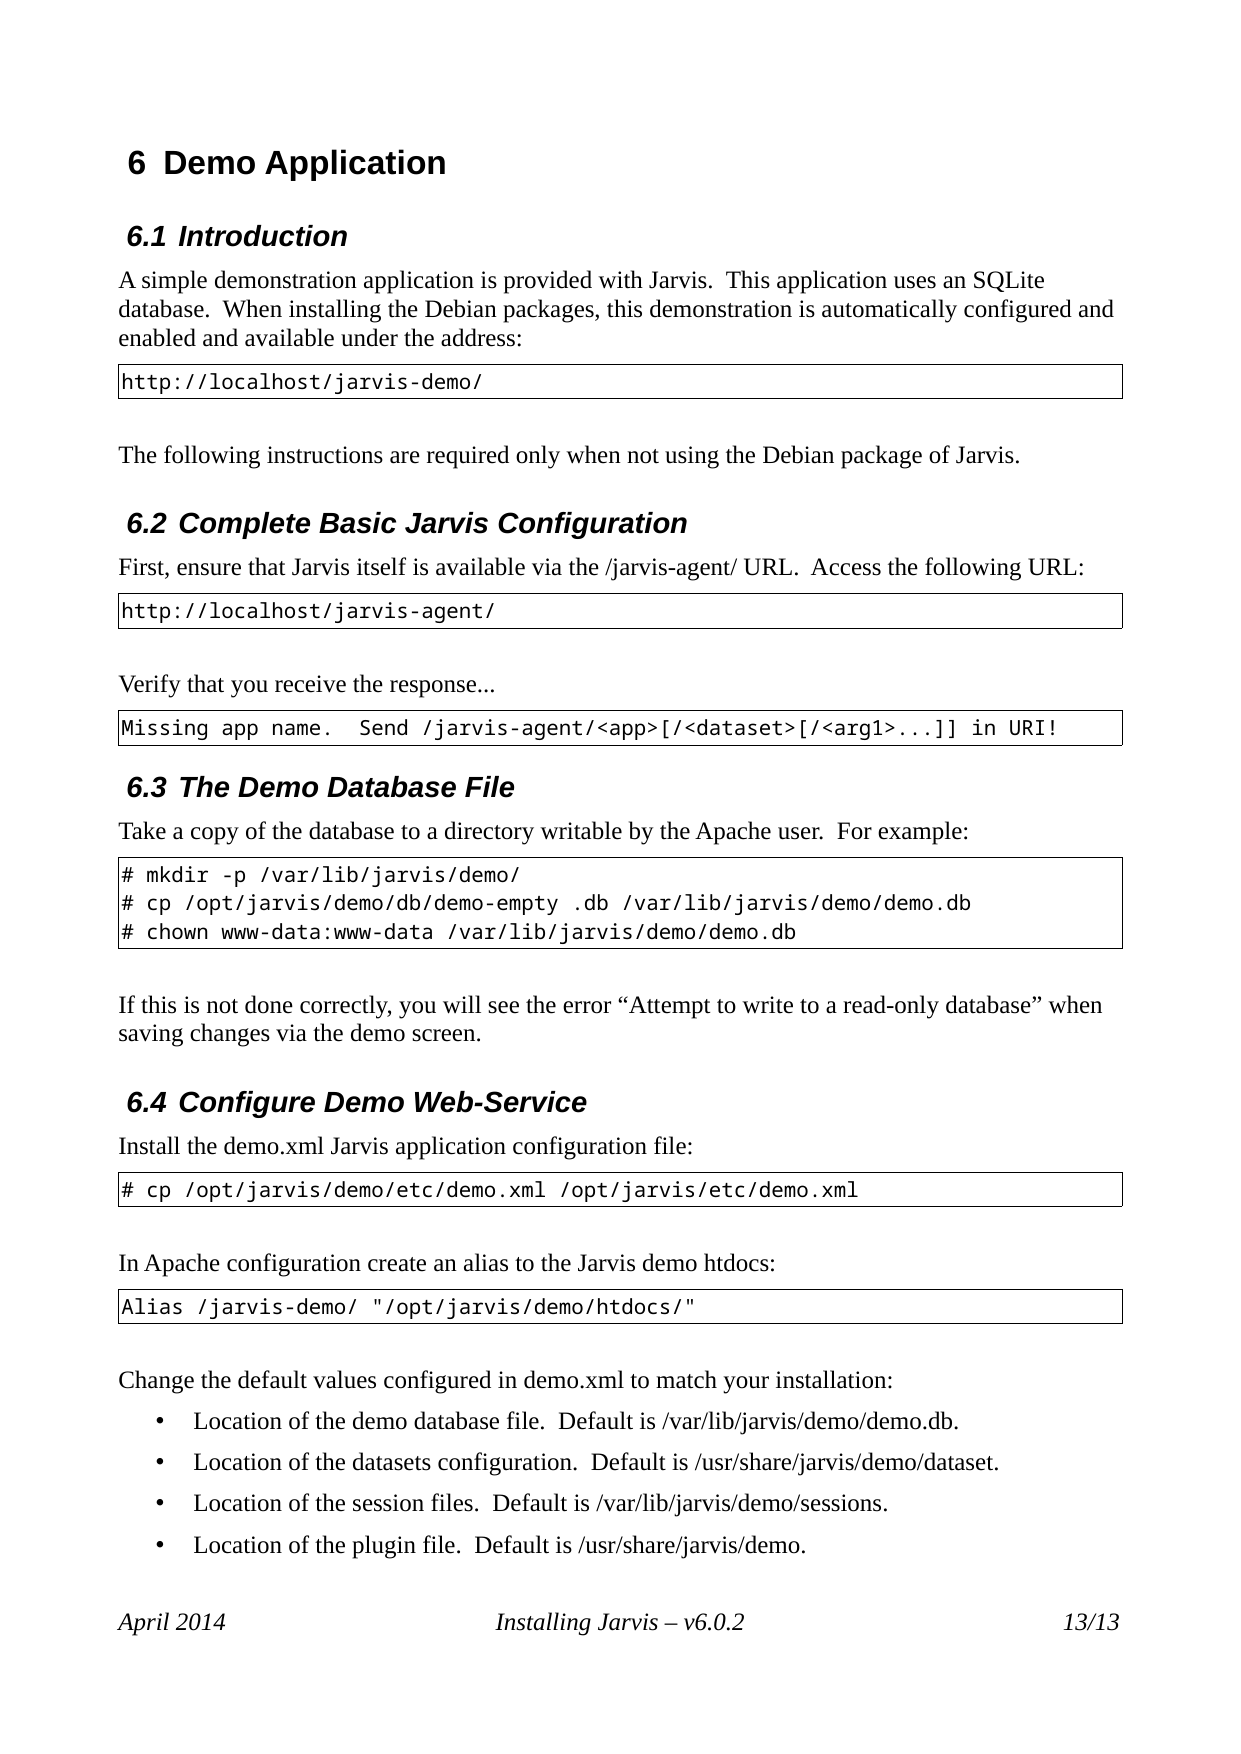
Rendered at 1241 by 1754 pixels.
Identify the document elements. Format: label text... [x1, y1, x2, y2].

text The following instructions are required only when not using the Debian package of Jarvis. [118, 440, 1122, 468]
text Missing app name. Send /jarvis-agent/<app>[/<dataset>[/<arg1>...]] in URI! [119, 711, 1122, 745]
text Install the demo.xml Jarvis application configuration file: [118, 1131, 1122, 1159]
list Location of the demo database file. Default is /var/lib/jarvis/demo/demo.db. [156, 1406, 1122, 1435]
list Location of the datasets configuration. Default is /usr/share/jarvis/demo/dataset. [156, 1447, 1122, 1476]
subtitle Complete Basic Jarvis Configuration [118, 506, 1122, 539]
list Location of the plugin file. Default is /usr/share/jarvis/demo. [156, 1530, 1122, 1558]
text In Apache configuration create an alias to the Jarvis demo htdocs: [118, 1248, 1122, 1276]
text Alias /jarvis-demo/ "/opt/jarvis/demo/htdocs/" [119, 1290, 1122, 1323]
text First, ensure that Jarvis itself is available via the /jarvis-agent/ URL. Access the following URL: [118, 552, 1122, 581]
text # mkdir -p /var/lib/jarvis/demo/ [119, 858, 1122, 886]
text If this is not done correctly, you will see the error “Attempt to write to a read-only database” when saving changes via the demo screen. [118, 990, 1122, 1047]
text # chown www-data:www-data /var/lib/jarvis/demo/demo.db [119, 914, 1122, 948]
text Change the default values configured in demo.xml to match your installation: [118, 1365, 1122, 1393]
text # cp /opt/jarvis/demo/etc/demo.xml /opt/jarvis/etc/demo.xml [119, 1173, 1122, 1206]
subtitle Demo Application [118, 143, 1122, 182]
text Take a copy of the database to a directory writable by the Apache user. For example: [118, 816, 1122, 844]
text http://localhost/jarvis-agent/ [119, 594, 1122, 628]
subtitle Configure Demo Web-Service [118, 1085, 1122, 1118]
text # cp /opt/jarvis/demo/db/demo-empty .db /var/lib/jarvis/demo/demo.db [119, 886, 1122, 914]
list Location of the session files. Default is /var/lib/jarvis/demo/sessions. [156, 1488, 1122, 1517]
text http://localhost/jarvis-demo/ [119, 365, 1122, 398]
text Verify that you receive the response... [118, 669, 1122, 698]
subtitle Introduction [118, 219, 1122, 253]
subtitle The Demo Database File [118, 770, 1122, 803]
text A simple demonstration application is provided with Jarvis. This application uses an SQLite database. When installing the Debian packages, this demonstration is automatically configured and enabled and available under the address: [118, 265, 1122, 352]
